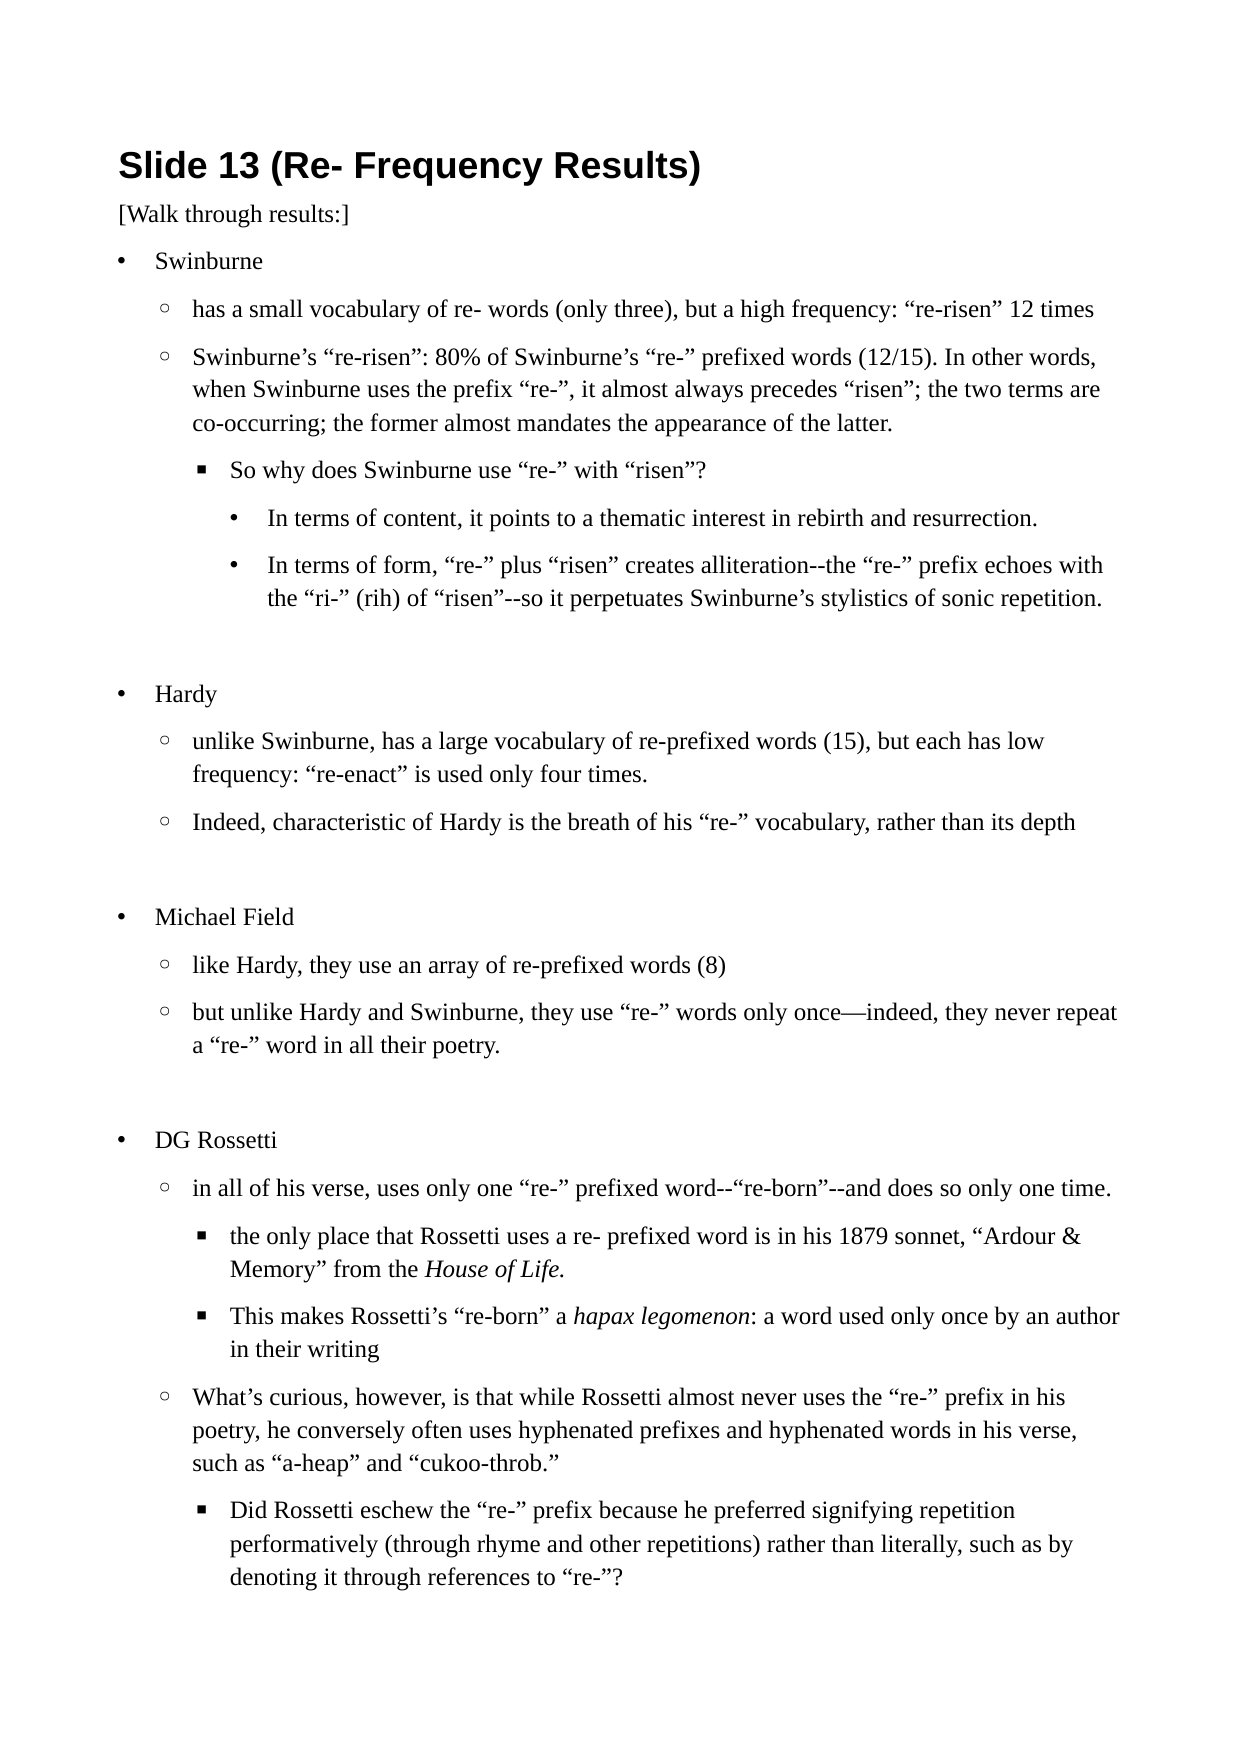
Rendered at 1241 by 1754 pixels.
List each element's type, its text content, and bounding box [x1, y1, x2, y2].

list but unlike Hardy and Swinburne, they use “re-” words only once—indeed, they never repeat a “re-” word in all their poetry. [154, 997, 1122, 1059]
list the only place that Rossetti uses a re- prefixed word is in his 1879 sonnet, “Ardour & Memory” from the House of Life. [192, 1221, 1122, 1282]
list Indeed, characteristic of Hardy is the breath of his “re-” vocabulary, rather than its depth [154, 807, 1122, 836]
list So why does Swinburne use “re-” with “risen”? [192, 455, 1122, 484]
list Did Rossetti eschew the “re-” prefix because he preferred signifying repetition performatively (through rhyme and other repetitions) rather than literally, such as by denoting it through references to “re-”? [192, 1496, 1122, 1590]
list Swinburne’s “re-risen”: 80% of Swinburne’s “re-” prefixed words (12/15). In other words, when Swinburne uses the prefix “re-”, it almost always precedes “risen”; the two terms are co-occurring; the former almost mandates the appearance of the latter. [154, 342, 1122, 436]
text [Walk through results:] [118, 199, 1122, 227]
list Hardy [117, 679, 1122, 707]
list In terms of form, “re-” plus “risen” creates alliteration--the “re-” prefix echoes with the “ri-” (rih) of “risen”--so it perpetuates Swinburne’s stylistics of sonic repetition. [229, 550, 1122, 612]
list DG Rossetti [117, 1126, 1122, 1154]
list Michael Field [117, 902, 1122, 931]
list In terms of content, it points to a thematic interest in rebirth and resurrection. [229, 503, 1122, 532]
list unlike Swinburne, has a large vocabulary of re-prefixed words (15), but each has low frequency: “re-enact” is used only four times. [154, 726, 1122, 788]
subtitle Slide 13 (Re- Frequency Results) [118, 143, 1122, 186]
list like Hardy, they use an array of re-prefixed words (8) [154, 950, 1122, 978]
list Swinburne [117, 246, 1122, 275]
list has a small vocabulary of re- words (only three), but a high frequency: “re-risen” 12 times [154, 294, 1122, 323]
list This makes Rossetti’s “re-born” a hapax legomenon: a word used only once by an author in their writing [192, 1301, 1122, 1363]
list in all of his verse, uses only one “re-” prefixed word--“re-born”--and does so only one time. [154, 1173, 1122, 1202]
list What’s curious, however, is that while Rossetti almost never uses the “re-” prefix in his poetry, he conversely often uses hyphenated prefixes and hyphenated words in his verse, such as “a-heap” and “cukoo-throb.” [154, 1382, 1122, 1477]
